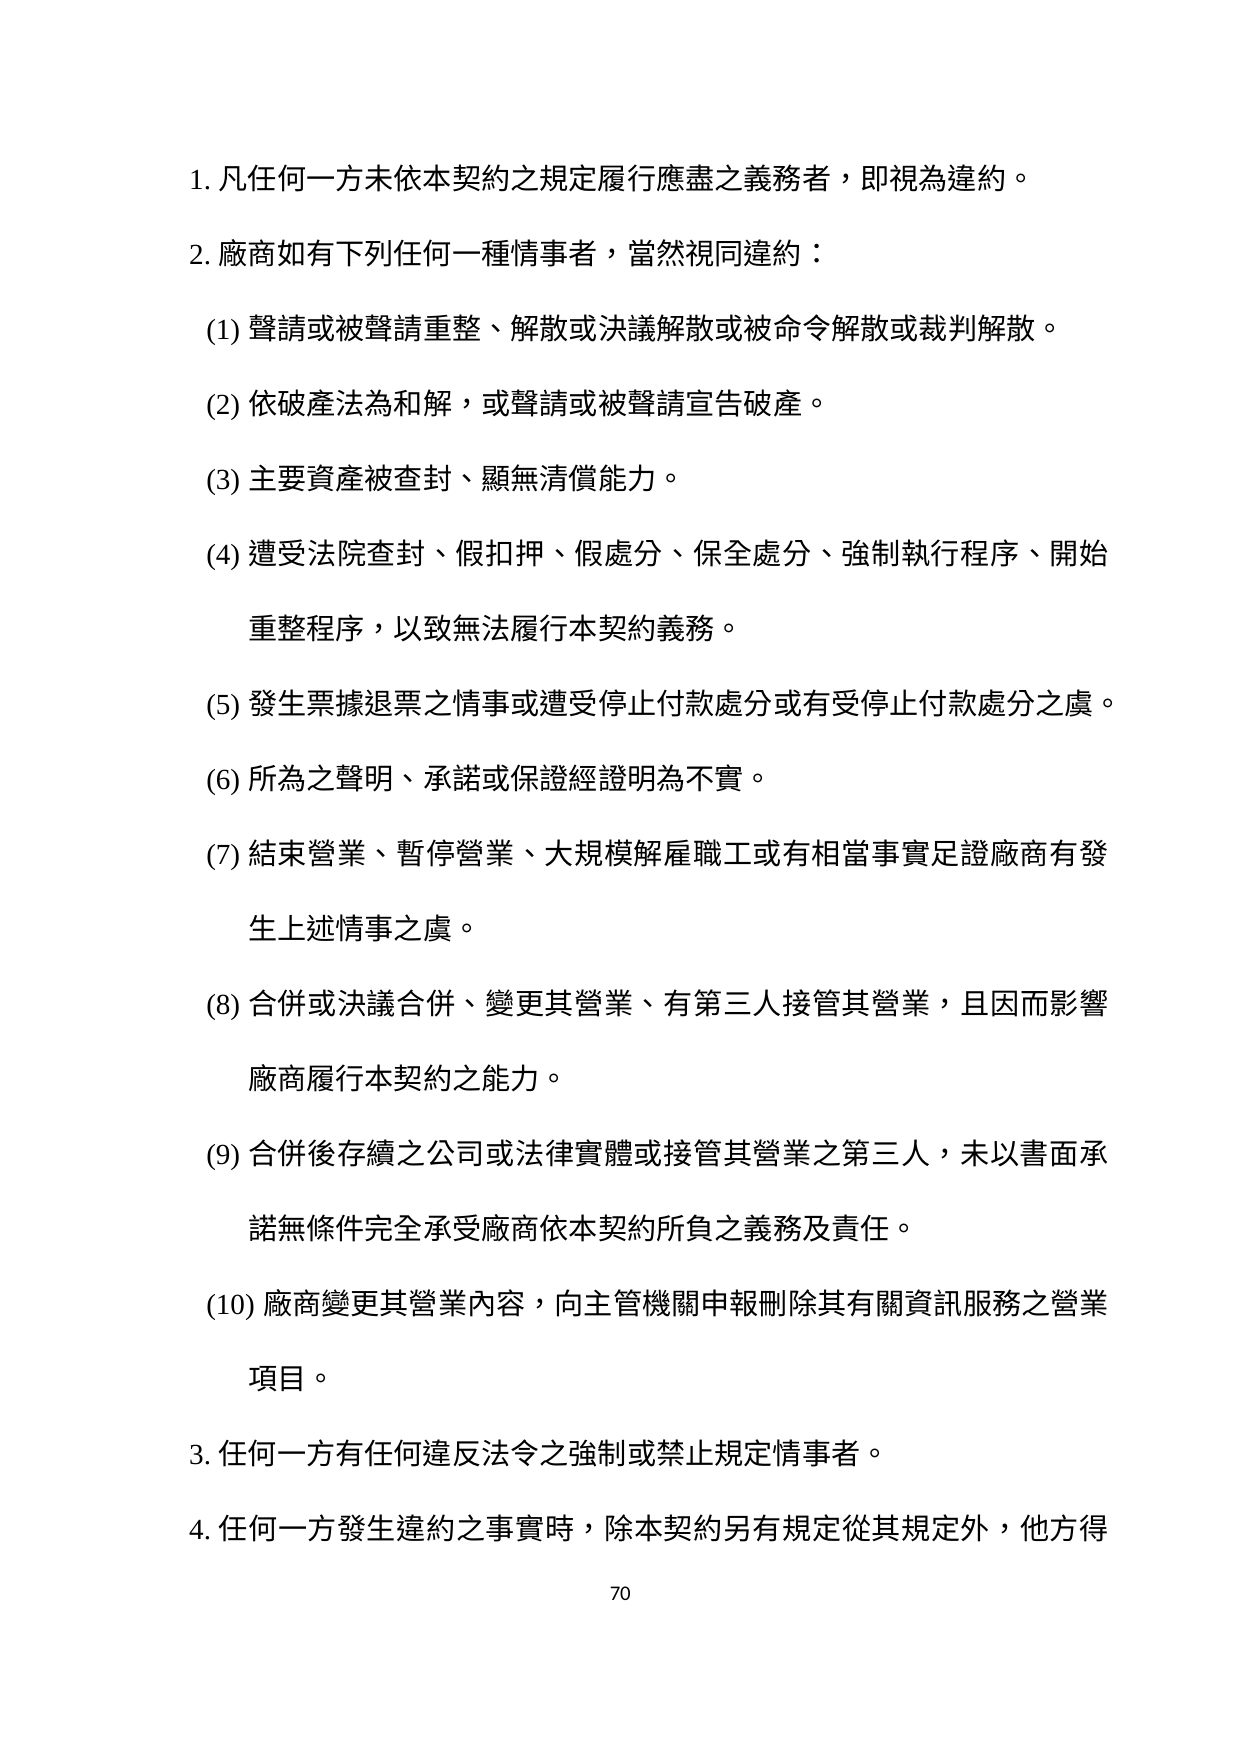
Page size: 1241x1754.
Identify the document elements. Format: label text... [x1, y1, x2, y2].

list 廠商變更其營業內容，向主管機關申報刪除其有關資訊服務之營業項目。 [206, 1264, 1110, 1414]
list 任何一方發生違約之事實時，除本契約另有規定從其規定外，他方得 [189, 1489, 1110, 1564]
list 合併或決議合併、變更其營業、有第三人接管其營業，且因而影響廠商履行本契約之能力。 [206, 964, 1110, 1114]
list 所為之聲明、承諾或保證經證明為不實。 [206, 739, 1110, 814]
list 依破產法為和解，或聲請或被聲請宣告破產。 [206, 364, 1110, 439]
list 凡任何一方未依本契約之規定履行應盡之義務者，即視為違約。 [189, 139, 1110, 214]
list 合併後存續之公司或法律實體或接管其營業之第三人，未以書面承諾無條件完全承受廠商依本契約所負之義務及責任。 [206, 1114, 1110, 1264]
list 遭受法院查封、假扣押、假處分、保全處分、強制執行程序、開始重整程序，以致無法履行本契約義務。 [206, 514, 1110, 664]
list 主要資產被查封、顯無清償能力。 [206, 439, 1110, 514]
list 結束營業、暫停營業、大規模解雇職工或有相當事實足證廠商有發生上述情事之虞。 [206, 814, 1110, 964]
list 聲請或被聲請重整、解散或決議解散或被命令解散或裁判解散。 [206, 289, 1110, 364]
list 任何一方有任何違反法令之強制或禁止規定情事者。 [189, 1414, 1110, 1489]
list 廠商如有下列任何一種情事者，當然視同違約： [189, 214, 1110, 289]
list 發生票據退票之情事或遭受停止付款處分或有受停止付款處分之虞。 [206, 664, 1110, 739]
